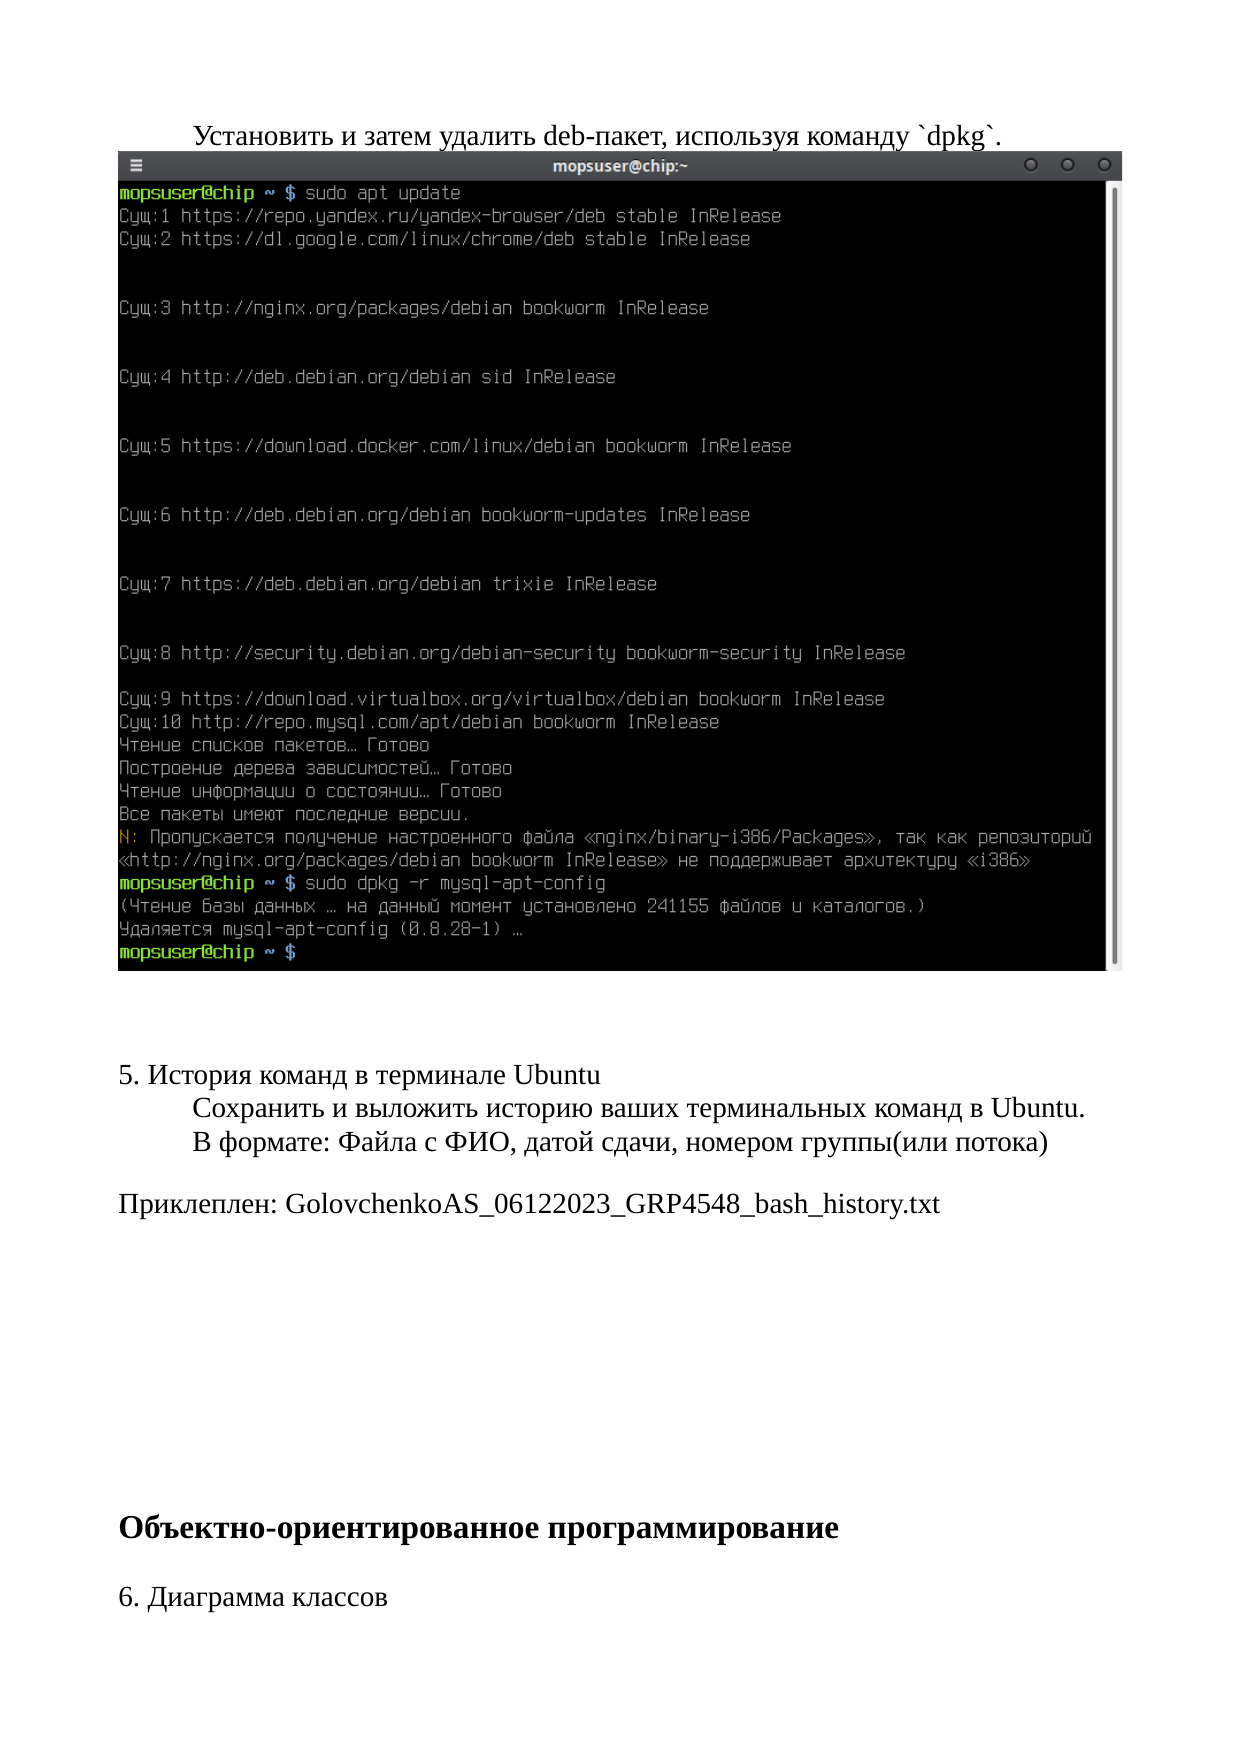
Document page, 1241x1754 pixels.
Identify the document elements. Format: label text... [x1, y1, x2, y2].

text Приклеплен: GolovchenkoAS_06122023_GRP4548_bash_history.txt [118, 1186, 1122, 1220]
text Установить и затем удалить deb-пакет, используя команду `dpkg`. [118, 118, 1122, 151]
picture [118, 151, 1123, 971]
text Объектно-ориентированное программирование [118, 1507, 1122, 1546]
text В формате: Файла с ФИО, датой сдачи, номером группы(или потока) [192, 1124, 1122, 1157]
text 6. Диаграмма классов [118, 1579, 1122, 1613]
text Сохранить и выложить историю ваших терминальных команд в Ubuntu. [192, 1090, 1122, 1124]
text 5. История команд в терминале Ubuntu [118, 1057, 1122, 1090]
